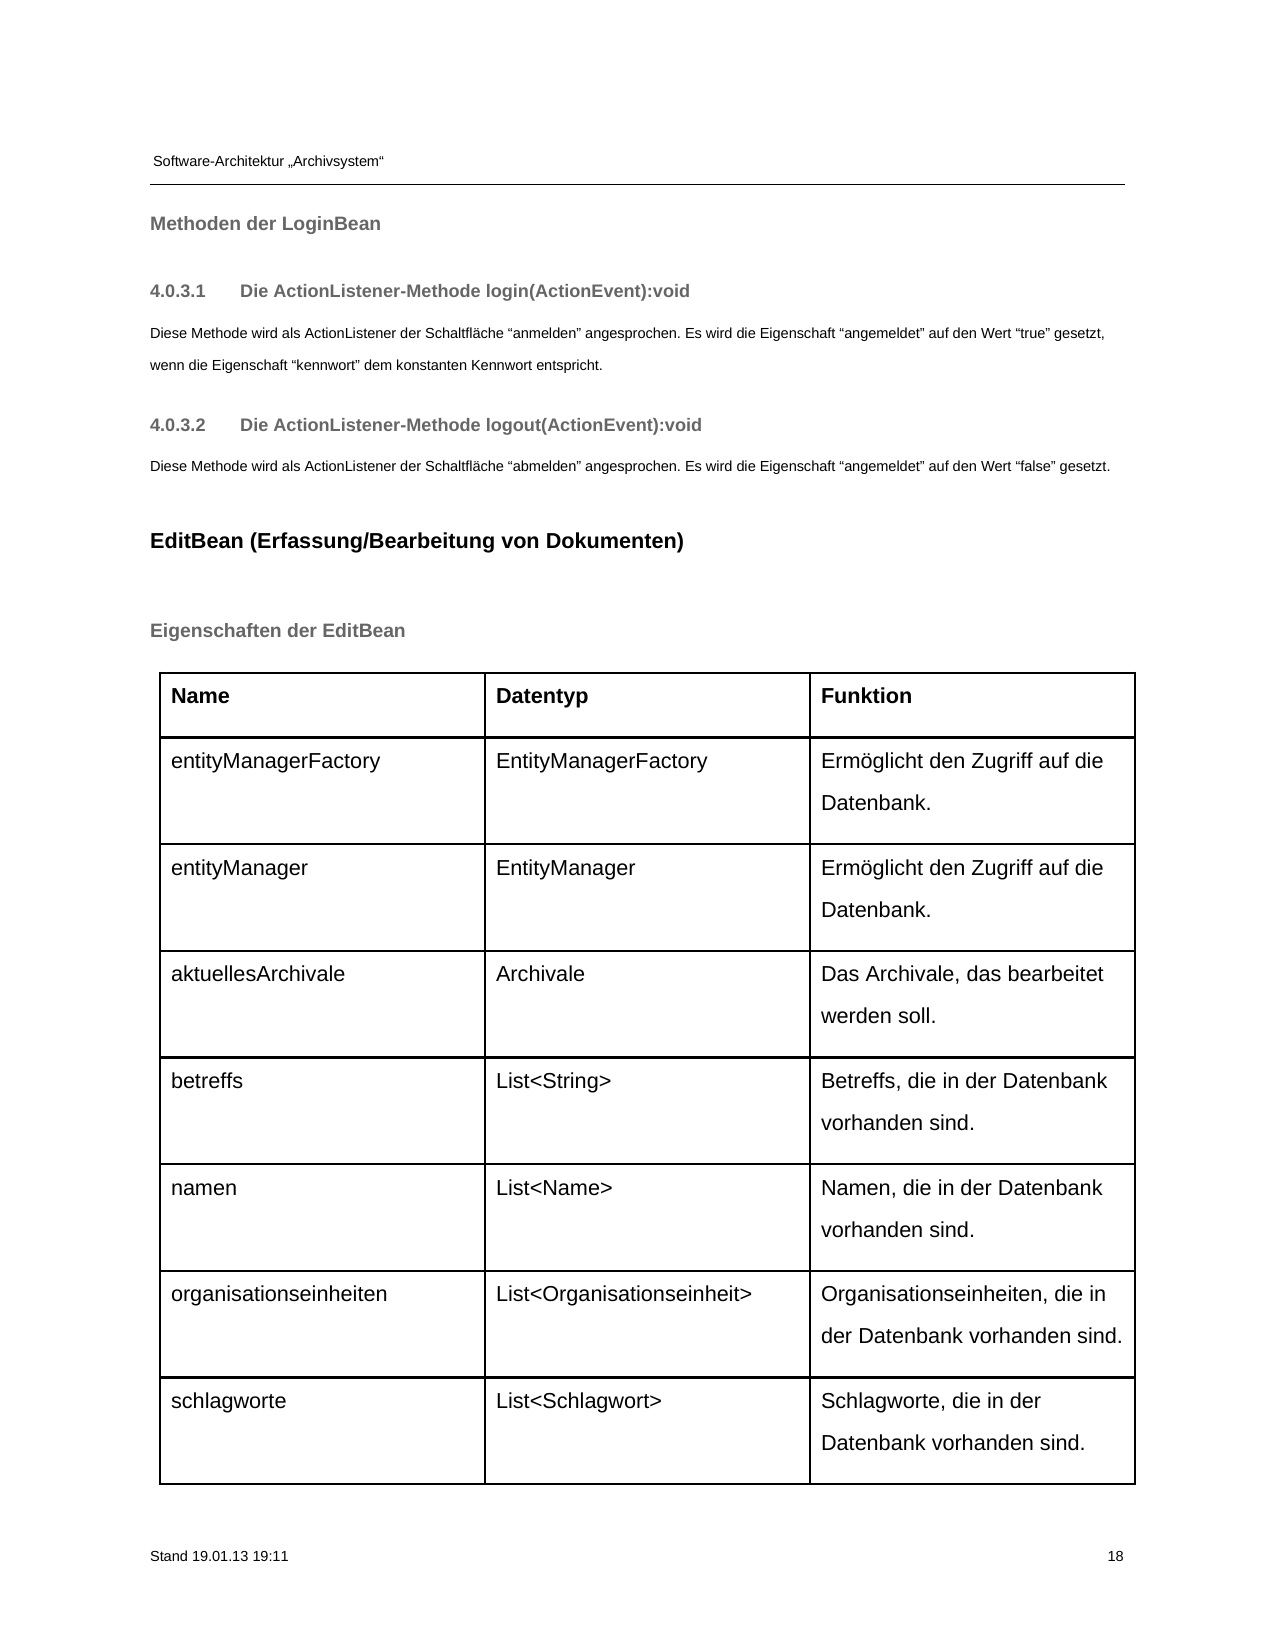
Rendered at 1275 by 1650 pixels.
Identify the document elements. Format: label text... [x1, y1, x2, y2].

table_header Datentyp [486, 674, 809, 736]
table_header Funktion [811, 674, 1134, 736]
table_cell Schlagworte, die in der Datenbank vorhanden sind. [811, 1379, 1134, 1483]
subtitle Die ActionListener-Methode login(ActionEvent):void [150, 281, 1125, 316]
table_cell organisationseinheiten [161, 1272, 484, 1376]
table_cell EntityManagerFactory [486, 739, 809, 843]
subtitle EditBean (Erfassung/Bearbeitung von Dokumenten) [150, 528, 1125, 570]
table_cell List<Name> [486, 1165, 809, 1270]
table_cell List<String> [486, 1059, 809, 1163]
table_cell schlagworte [161, 1379, 484, 1483]
table_cell Namen, die in der Datenbank vorhanden sind. [811, 1165, 1134, 1270]
text Diese Methode wird als ActionListener der Schaltfläche “anmelden” angesprochen. Es wird die Eigenschaft “angemeldet” auf den Wert “true” gesetzt, wenn die Eigenschaft “kennwort” dem konstanten Kennwort entspricht. [150, 325, 1125, 385]
table_cell betreffs [161, 1059, 484, 1163]
table_cell entityManager [161, 845, 484, 950]
table_cell List<Schlagwort> [486, 1379, 809, 1483]
table_cell Archivale [486, 952, 809, 1056]
table_cell aktuellesArchivale [161, 952, 484, 1056]
table_cell Betreffs, die in der Datenbank vorhanden sind. [811, 1059, 1134, 1163]
table_cell entityManagerFactory [161, 739, 484, 843]
subtitle Methoden der LoginBean [150, 213, 1125, 251]
subtitle Die ActionListener-Methode logout(ActionEvent):void [150, 414, 1125, 449]
table_cell Ermöglicht den Zugriff auf die Datenbank. [811, 845, 1134, 950]
table_cell namen [161, 1165, 484, 1270]
table_cell EntityManager [486, 845, 809, 950]
table_cell Das Archivale, das bearbeitet werden soll. [811, 952, 1134, 1056]
table_cell List<Organisationseinheit> [486, 1272, 809, 1376]
table_cell Organisationseinheiten, die in der Datenbank vorhanden sind. [811, 1272, 1134, 1376]
table_header Name [161, 674, 484, 736]
table_cell Ermöglicht den Zugriff auf die Datenbank. [811, 739, 1134, 843]
subtitle Eigenschaften der EditBean [150, 620, 1125, 658]
text Diese Methode wird als ActionListener der Schaltfläche “abmelden” angesprochen. Es wird die Eigenschaft “angemeldet” auf den Wert “false” gesetzt. [150, 459, 1125, 487]
